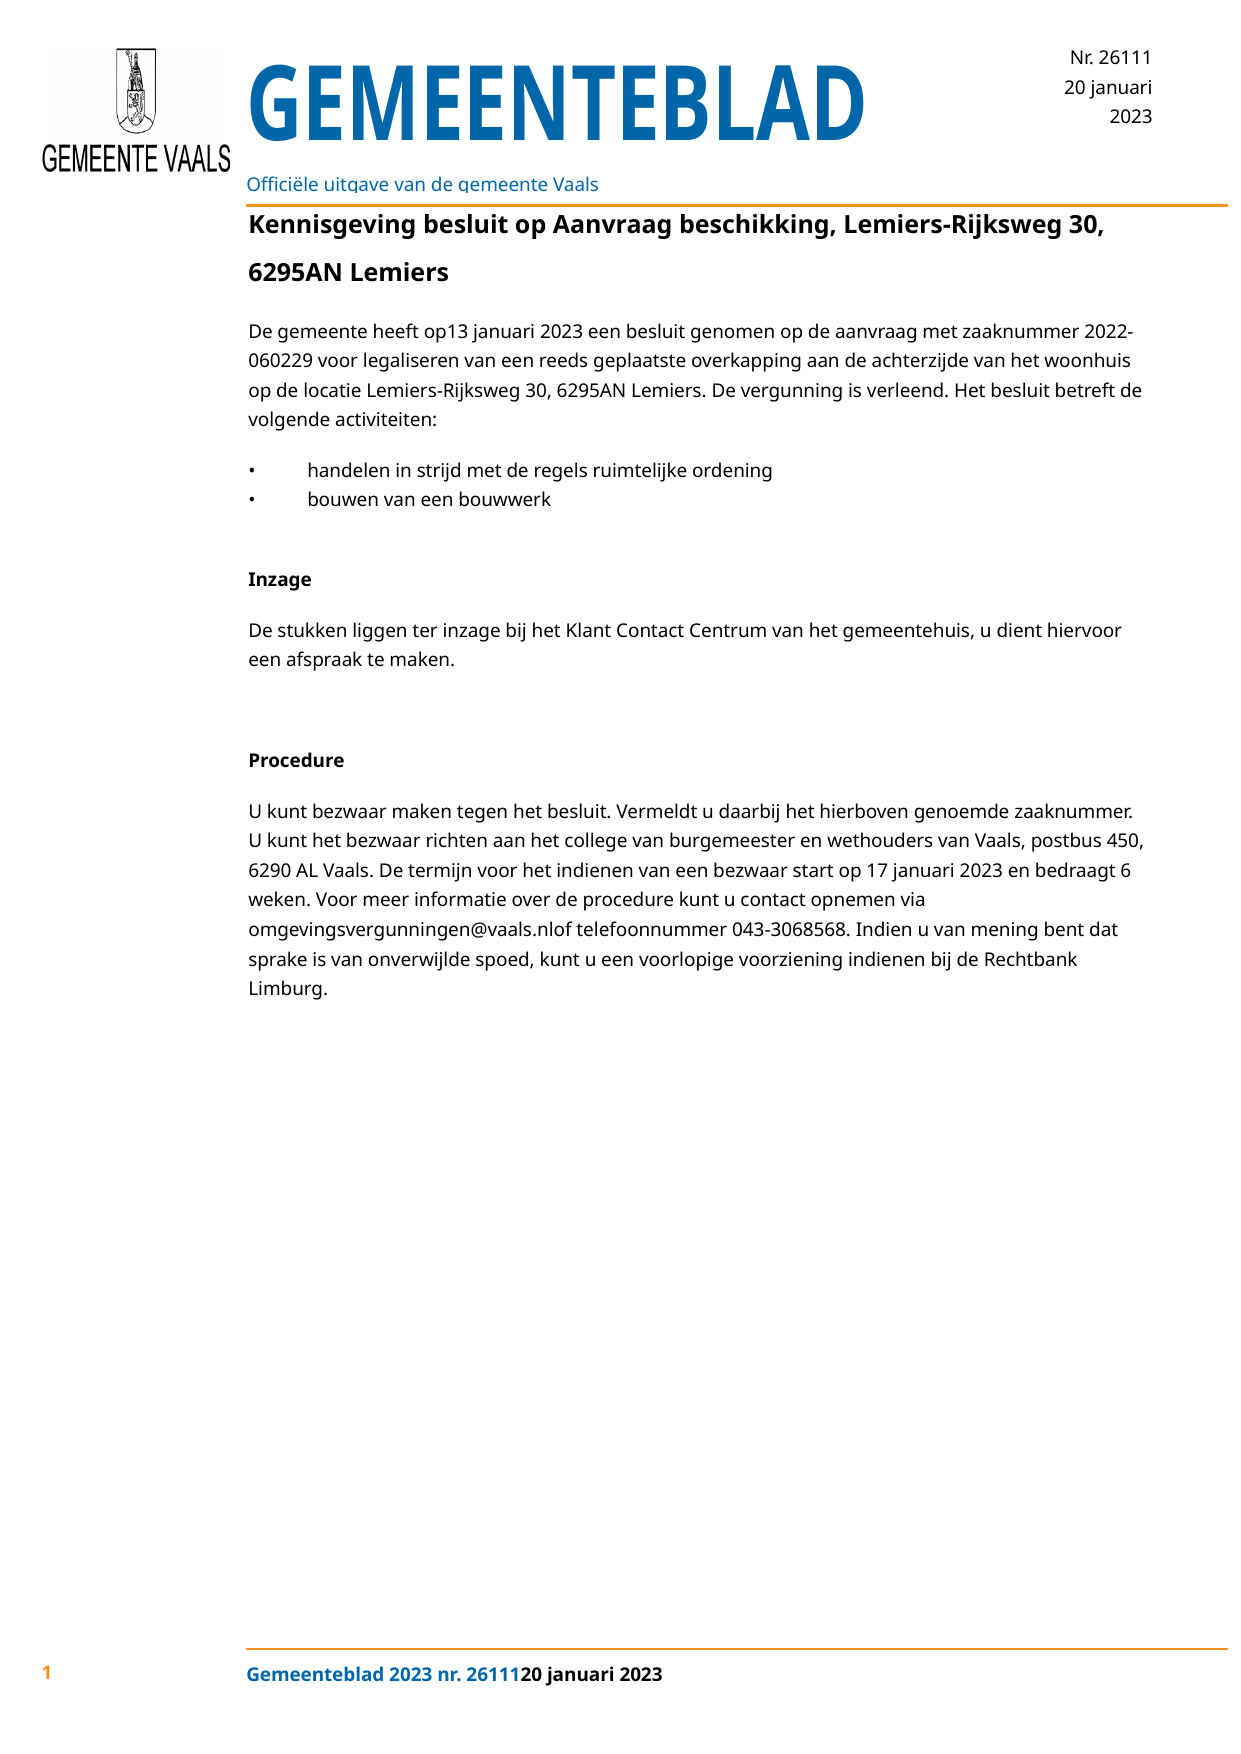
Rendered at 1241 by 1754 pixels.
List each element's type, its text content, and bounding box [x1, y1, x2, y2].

text Kennisgeving besluit op Aanvraag beschikking, Lemiers-Rijksweg 30, 6295AN Lemiers [248, 207, 1152, 288]
text U kunt bezwaar maken tegen het besluit. Vermeldt u daarbij het hierboven genoemde zaaknummer. U kunt het bezwaar richten aan het college van burgemeester en wethouders van Vaals, postbus 450, 6290 AL Vaals. De termijn voor het indienen van een bezwaar start op 17 januari 2023 en bedraagt 6 weken. Voor meer informatie over de procedure kunt u contact opnemen via omgevingsvergunningen@vaals.nlof telefoonnummer 043-3068568. Indien u van mening bent dat sprake is van onverwijlde spoed, kunt u een voorlopige voorziening indienen bij de Rechtbank Limburg. [248, 798, 1152, 1001]
picture [41, 47, 231, 172]
text Procedure [248, 747, 1152, 773]
text De gemeente heeft op13 januari 2023 een besluit genomen op de aanvraag met zaaknummer 2022-060229 voor legaliseren van een reeds geplaatste overkapping aan de achterzijde van het woonhuis op de locatie Lemiers-Rijksweg 30, 6295AN Lemiers. De vergunning is verleend. Het besluit betreft de volgende activiteiten: [248, 318, 1152, 432]
list handelen in strijd met de regels ruimtelijke ordening [248, 457, 1152, 483]
list bouwen van een bouwwerk [248, 487, 1152, 512]
text Inzage [248, 567, 1152, 592]
text De stukken liggen ter inzage bij het Klant Contact Centrum van het gemeentehuis, u dient hiervoor een afspraak te maken. [248, 617, 1152, 672]
